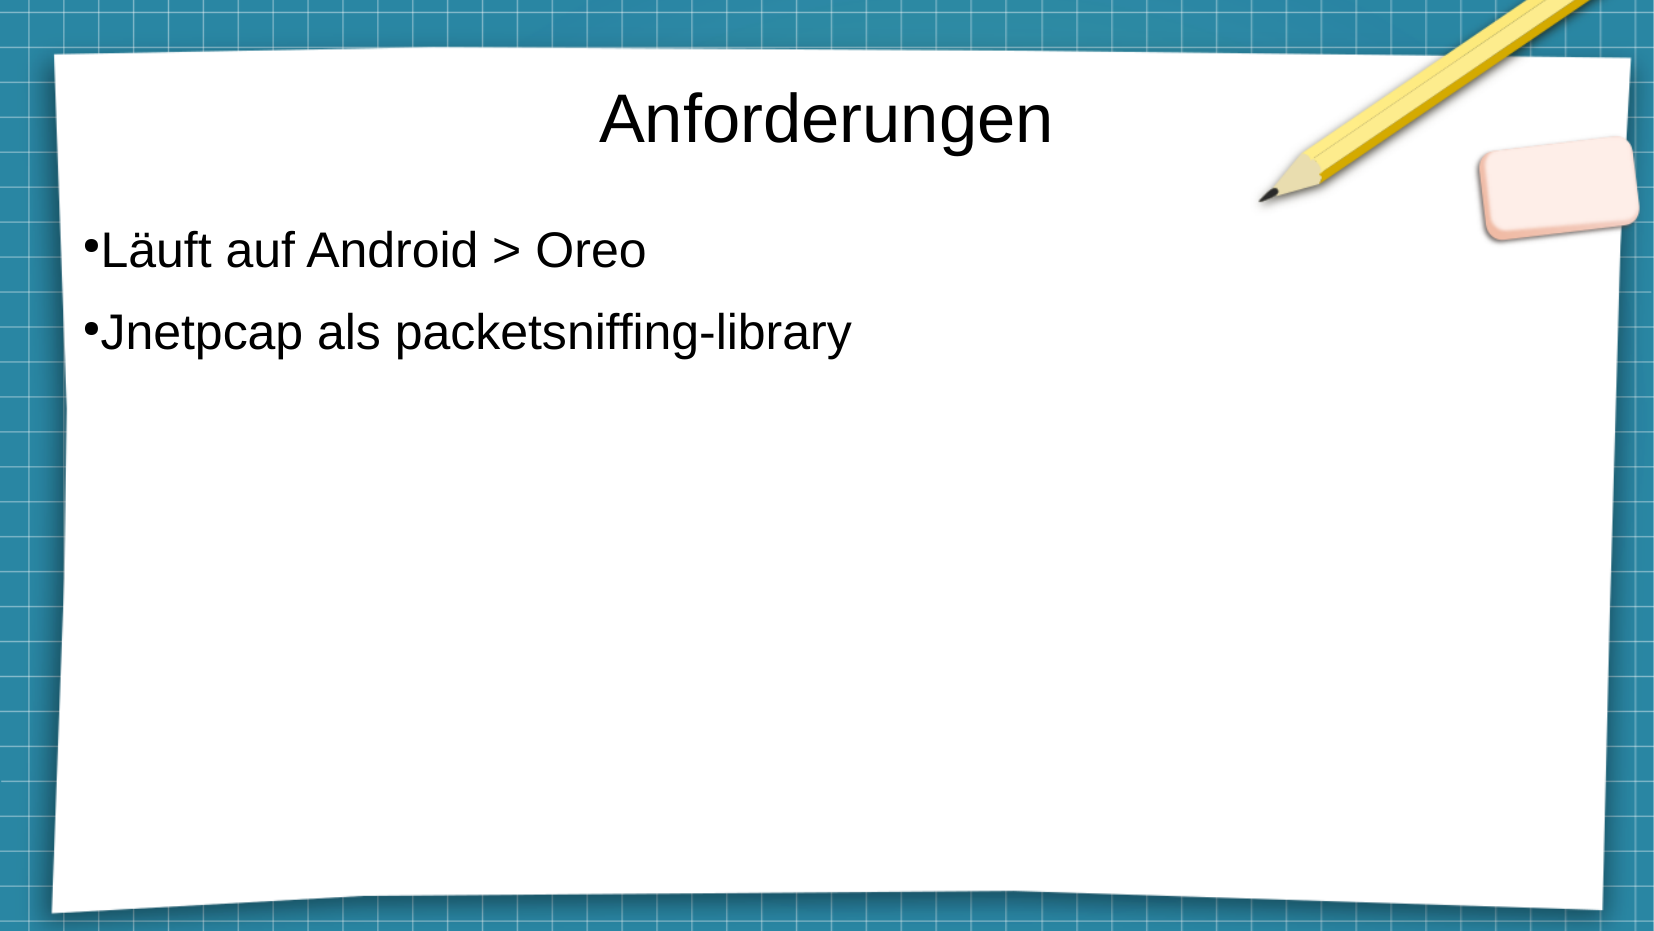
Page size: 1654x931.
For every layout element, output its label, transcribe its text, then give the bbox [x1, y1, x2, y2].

picture [0, 0, 1654, 931]
list Läuft auf Android > Oreo Jnetpcap als packetsniffing-library [82, 217, 1571, 758]
title Anforderungen [82, 37, 1571, 193]
